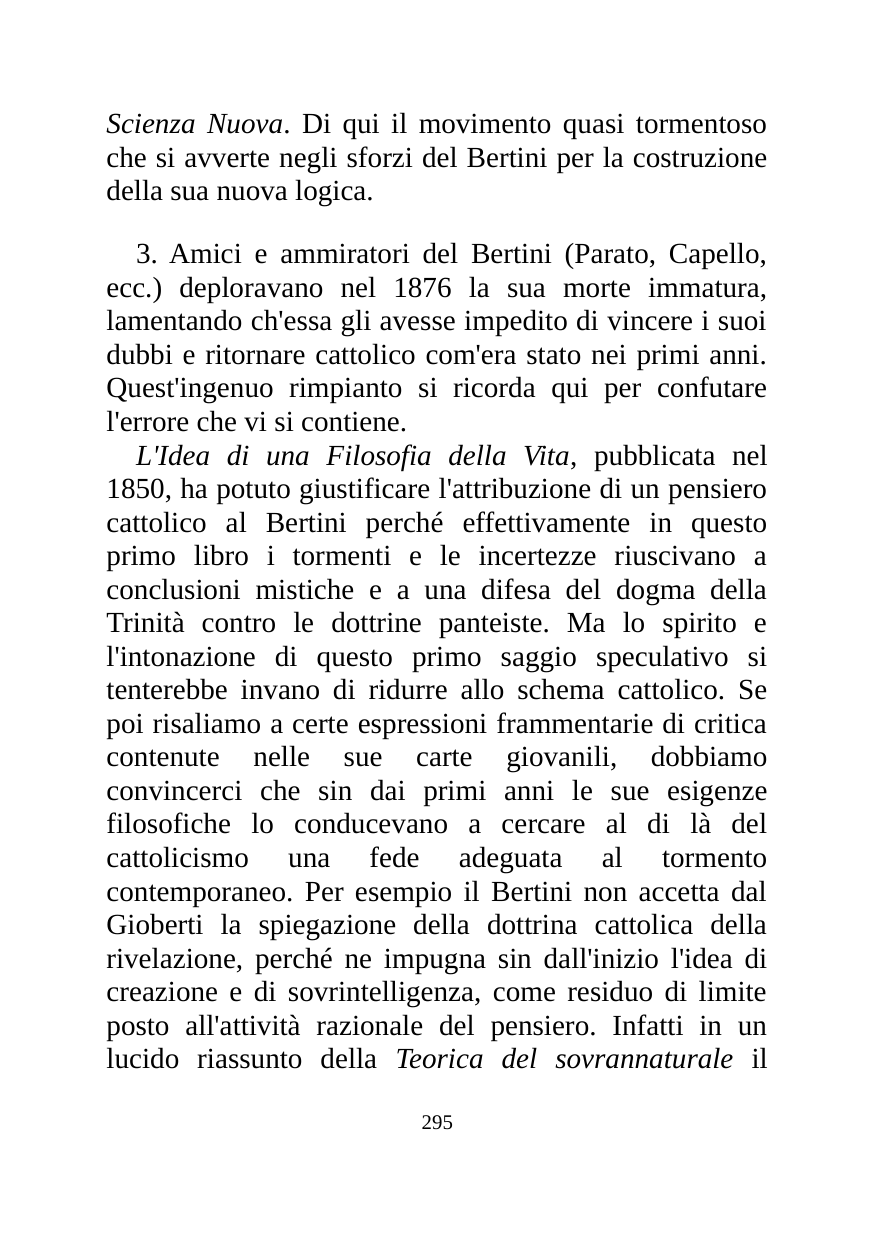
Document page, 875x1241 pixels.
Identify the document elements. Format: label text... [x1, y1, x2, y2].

text 3. Amici e ammiratori del Bertini (Parato, Capello, ecc.) deploravano nel 1876 la sua morte immatura, lamentando ch'essa gli avesse impedito di vincere i suoi dubbi e ritornare cattolico com'era stato nei primi anni. Quest'ingenuo rimpianto si ricorda qui per confutare l'errore che vi si contiene. [106, 236, 768, 438]
text Scienza Nuova. Di qui il movimento quasi tormentoso che si avverte negli sforzi del Bertini per la costruzione della sua nuova logica. [106, 106, 768, 207]
text L'Idea di una Filosofia della Vita, pubblicata nel 1850, ha potuto giustificare l'attribuzione di un pensiero cattolico al Bertini perché effettivamente in questo primo libro i tormenti e le incertezze riuscivano a conclusioni mistiche e a una difesa del dogma della Trinità contro le dottrine panteiste. Ma lo spirito e l'intonazione di questo primo saggio speculativo si tenterebbe invano di ridurre allo schema cattolico. Se poi risaliamo a certe espressioni frammentarie di critica contenute nelle sue carte giovanili, dobbiamo convincerci che sin dai primi anni le sue esigenze filosofiche lo conducevano a cercare al di là del cattolicismo una fede adeguata al tormento contemporaneo. Per esempio il Bertini non accetta dal Gioberti la spiegazione della dottrina cattolica della rivelazione, perché ne impugna sin dall'inizio l'idea di creazione e di sovrintelligenza, come residuo di limite posto all'attività razionale del pensiero. Infatti in un lucido riassunto della Teorica del sovrannaturale il [106, 438, 768, 1075]
